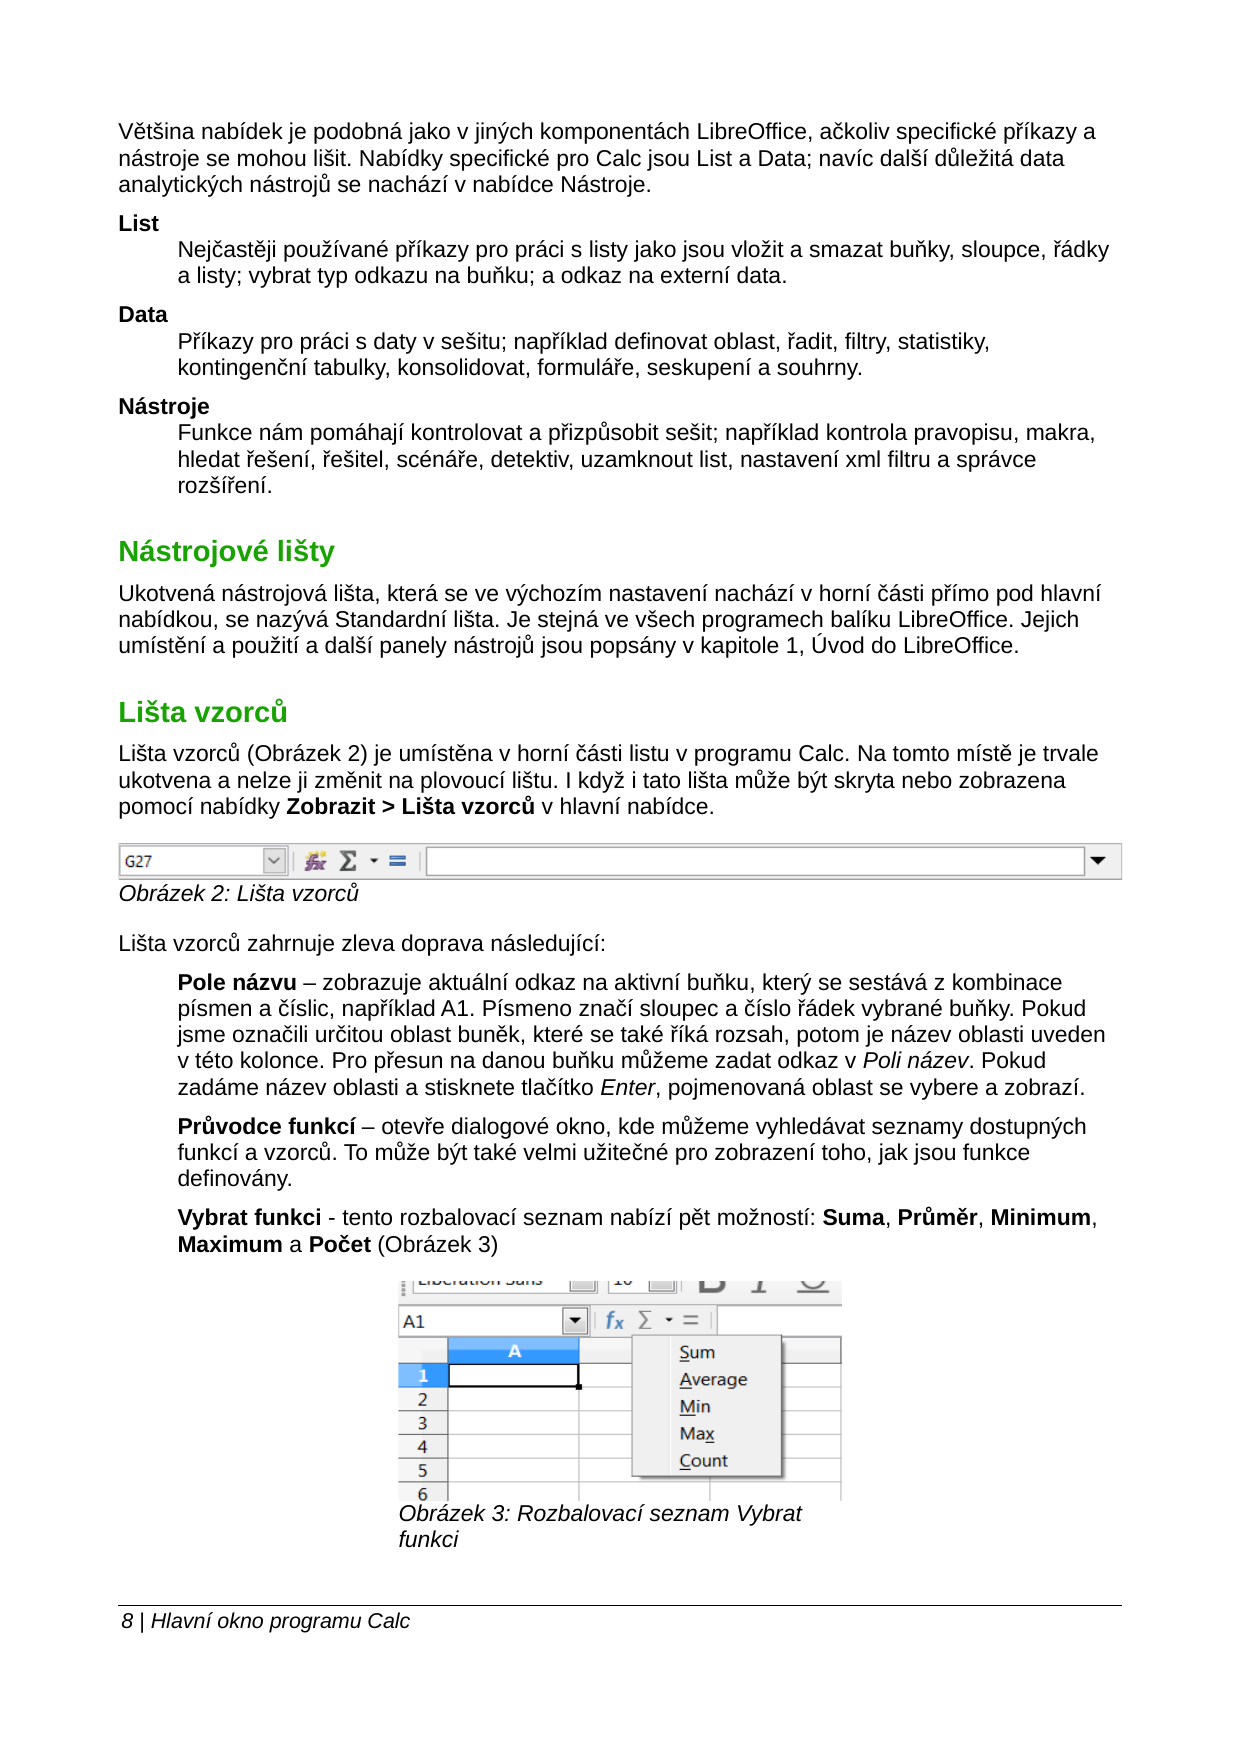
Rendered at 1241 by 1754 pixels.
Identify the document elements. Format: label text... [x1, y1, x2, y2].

text Průvodce funkcí – otevře dialogové okno, kde můžeme vyhledávat seznamy dostupných funkcí a vzorců. To může být také velmi užitečné pro zobrazení toho, jak jsou funkce definovány. [177, 1113, 1122, 1192]
text Lišta vzorců zahrnuje zleva doprava následující: [118, 929, 1122, 956]
text Příkazy pro práci s daty v sešitu; například Definovat oblast, Řadit, Filtry, Statistiky, Kontingenční tabulky, Konsolidovat, Formuláře, Seskupení a souhrny. [177, 328, 1122, 380]
text List [118, 210, 1122, 236]
text Vybrat funkci - tento rozbalovací seznam nabízí pět možností: Suma, Průměr, Minimum, Maximum a Počet (Obrázek 3) [177, 1204, 1122, 1257]
text Pole názvu – zobrazuje aktuální odkaz na aktivní buňku, který se sestává z kombinace písmen a číslic, například A1. Písmeno značí sloupec a číslo řádek vybrané buňky. Pokud jsme označili určitou oblast buněk, které se také říká rozsah, potom je název oblasti uveden v této kolonce. Pro přesun na danou buňku můžeme zadat odkaz v Poli název. Pokud zadáme název oblasti a stisknete tlačítko Enter, pojmenovaná oblast se vybere a zobrazí. [177, 968, 1122, 1100]
text Nejčastěji používané příkazy pro práci s listy jako jsou Vložit a Smazat buňky, Sloupce, Řádky a Listy; vybrat Typ odkazu na buňku; a Odkaz na externí data. [177, 236, 1122, 289]
picture [398, 1281, 842, 1501]
text Lišta vzorců (Obrázek 2) je umístěna v horní části listu v programu Calc. Na tomto místě je trvale ukotvena a nelze ji změnit na plovoucí lištu. I když i tato lišta může být skryta nebo zobrazena pomocí nabídky Zobrazit > Lišta vzorců v hlavní nabídce. [118, 740, 1122, 819]
text Nástroje [118, 393, 1122, 419]
text Obrázek 3: Rozbalovací seznam Vybrat funkci [398, 1501, 842, 1553]
picture [118, 843, 1123, 880]
text Data [118, 301, 1122, 328]
text Funkce nám pomáhají kontrolovat a přizpůsobit sešit; například Kontrola pravopisu, Makra, Hledat řešení, Řešitel, Scénáře, Detektiv, Uzamknout list, Nastavení XML filtru a Správce rozšíření. [177, 419, 1122, 498]
text Většina nabídek je podobná jako v jiných komponentách LibreOffice, ačkoliv specifické příkazy a nástroje se mohou lišit. Nabídky specifické pro Calc jsou List a Data; navíc další důležitá data analytických nástrojů se nachází v nabídce Nástroje. [118, 118, 1122, 197]
subtitle Lišta vzorců [118, 695, 1122, 728]
text Ukotvená nástrojová lišta, která se ve výchozím nastavení nachází v horní části přímo pod hlavní nabídkou, se nazývá Standardní lišta. Je stejná ve všech programech balíku LibreOffice. Jejich umístění a použití a další panely nástrojů jsou popsány v kapitole 1, Úvod do LibreOffice. [118, 580, 1122, 659]
subtitle Nástrojové lišty [118, 534, 1122, 568]
text Obrázek 2: Lišta vzorců [118, 880, 1122, 906]
